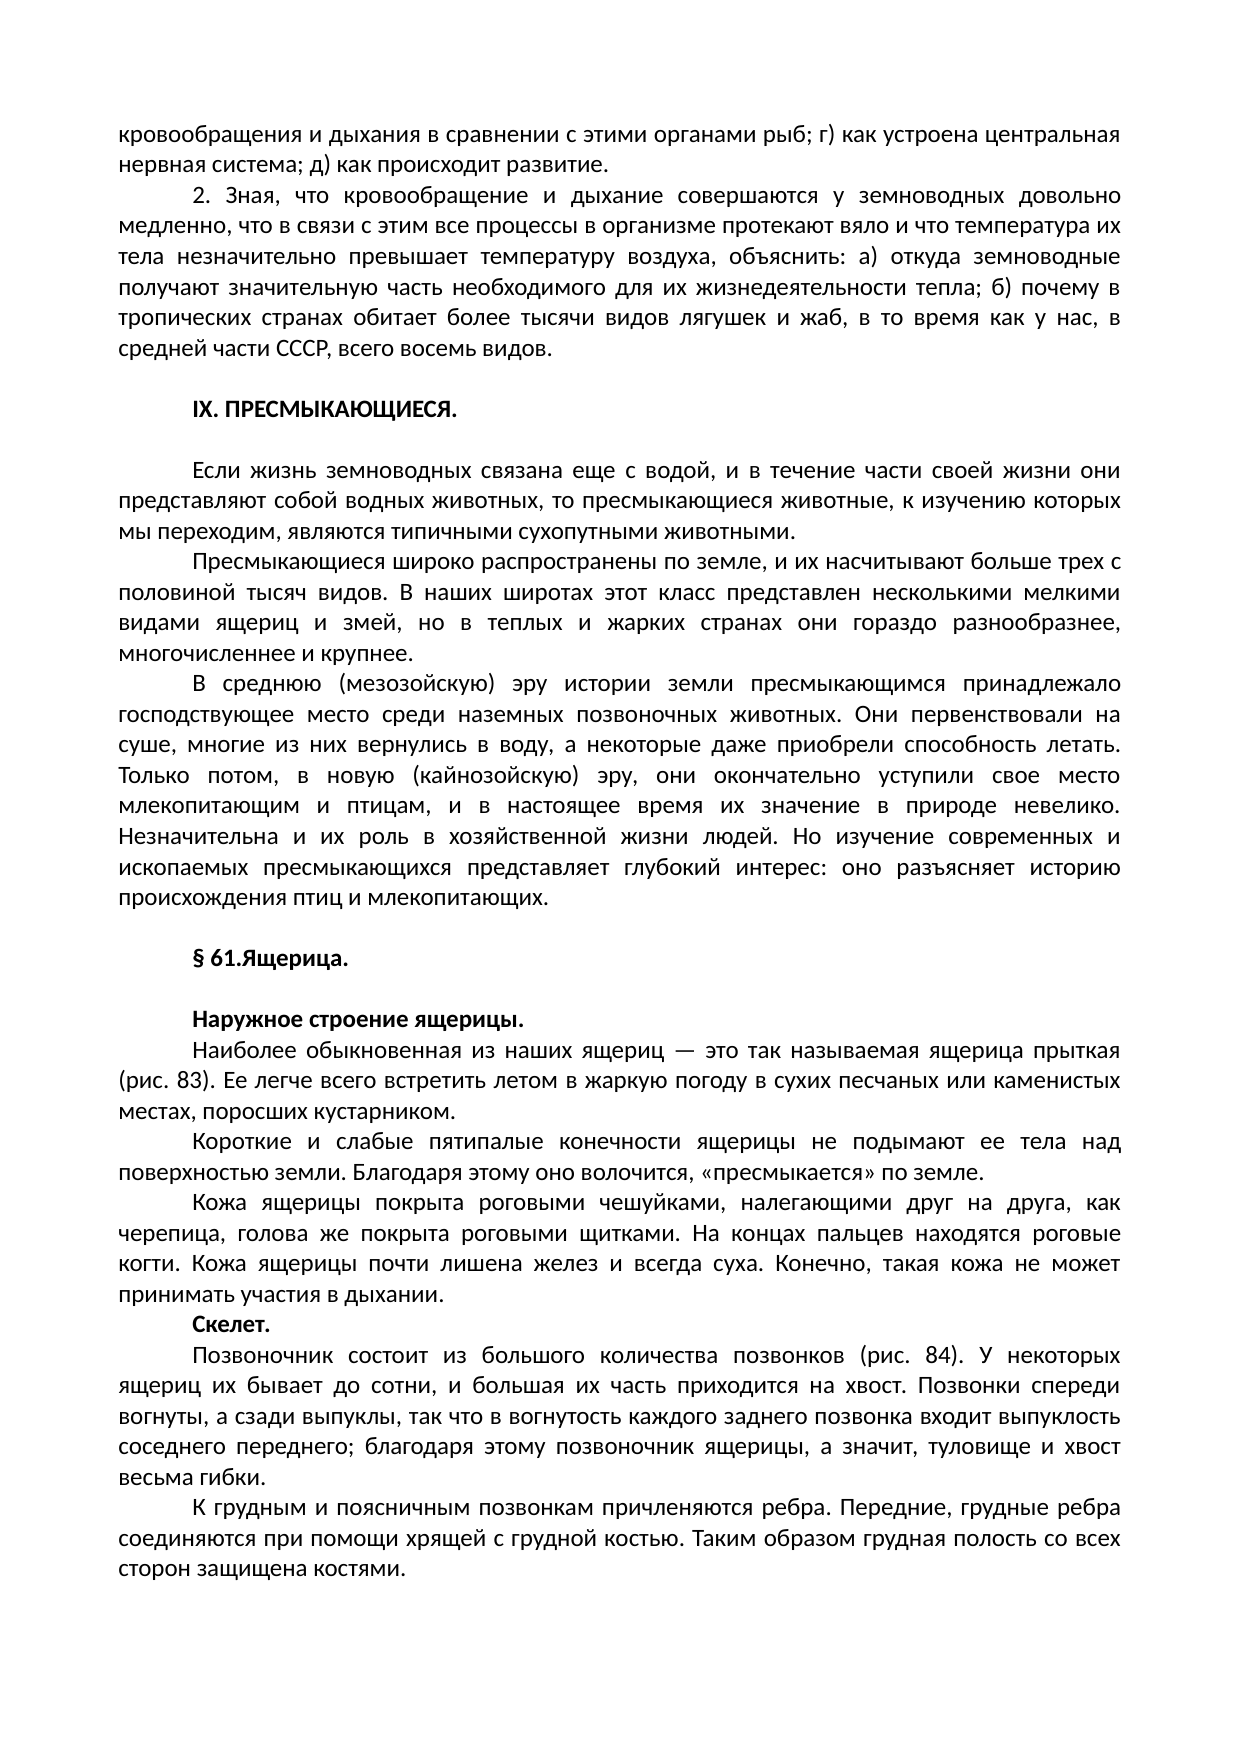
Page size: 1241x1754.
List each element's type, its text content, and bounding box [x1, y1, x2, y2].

text Если жизнь земноводных связана еще с водой, и в течение части своей жизни они представляют собой водных животных, то пресмыкающиеся животные, к изучению которых мы переходим, являются типичными сухопутными животными. [118, 454, 1122, 545]
text Скелет. [118, 1308, 1122, 1339]
text В среднюю (мезозойскую) эру истории земли пресмыкающимся принадлежало господствующее место среди наземных позвоночных животных. Они первенствовали на суше, многие из них вернулись в воду, а некоторые даже приобрели способность летать. Только потом, в новую (кайнозойскую) эру, они окончательно уступили свое место млекопитающим и птицам, и в настоящее время их значение в природе невелико. Незначительна и их роль в хозяйственной жизни людей. Но изучение современных и ископаемых пресмыкающихся представляет глубокий интерес: оно разъясняет историю происхождения птиц и млекопитающих. [118, 667, 1122, 912]
text § 61.Ящерица. [118, 942, 1122, 973]
text Кожа ящерицы покрыта роговыми чешуйками, налегающими друг на друга, как черепица, голова же покрыта роговыми щитками. На концах пальцев находятся роговые когти. Кожа ящерицы почти лишена желез и всегда суха. Конечно, такая кожа не может принимать участия в дыхании. [118, 1186, 1122, 1308]
text Наиболее обыкновенная из наших ящериц — это так называемая ящерица прыткая (рис. 83). Ее легче всего встретить летом в жаркую погоду в сухих песчаных или каменистых местах, поросших кустарником. [118, 1034, 1122, 1125]
text Короткие и слабые пятипалые конечности ящерицы не подымают ее тела над поверхностью земли. Благодаря этому оно волочится, «пресмыкается» по земле. [118, 1125, 1122, 1186]
text Пресмыкающиеся широко распространены по земле, и их насчитывают больше трех с половиной тысяч видов. В наших широтах этот класс представлен несколькими мелкими видами ящериц и змей, но в теплых и жарких странах они гораздо разнообразнее, многочисленнее и крупнее. [118, 545, 1122, 667]
text IX. ПРЕСМЫКАЮЩИЕСЯ. [118, 393, 1122, 423]
text К грудным и поясничным позвонкам причленяются ребра. Передние, грудные ребра соединяются при помощи хрящей с грудной костью. Таким образом грудная полость со всех сторон защищена костями. [118, 1492, 1122, 1583]
text 2. Зная, что кровообращение и дыхание совершаются у земноводных довольно медленно, что в связи с этим все процессы в организме протекают вяло и что температура их тела незначительно превышает температуру воздуха, объяснить: а) откуда земноводные получают значительную часть необходимого для их жизнедеятельности тепла; б) почему в тропических странах обитает более тысячи видов лягушек и жаб, в то время как у нас, в средней части СССР, всего восемь видов. [118, 179, 1122, 362]
text Наружное строение ящерицы. [118, 1003, 1122, 1034]
text Позвоночник состоит из большого количества позвонков (рис. 84). У некоторых ящериц их бывает до сотни, и большая их часть приходится на хвост. Позвонки спереди вогнуты, а сзади выпуклы, так что в вогнутость каждого заднего позвонка входит выпуклость соседнего переднего; благодаря этому позвоночник ящерицы, а значит, туловище и хвост весьма гибки. [118, 1339, 1122, 1492]
text кровообращения и дыхания в сравнении с этими органами рыб; г) как устроена центральная нервная система; д) как происходит развитие. [118, 118, 1122, 179]
